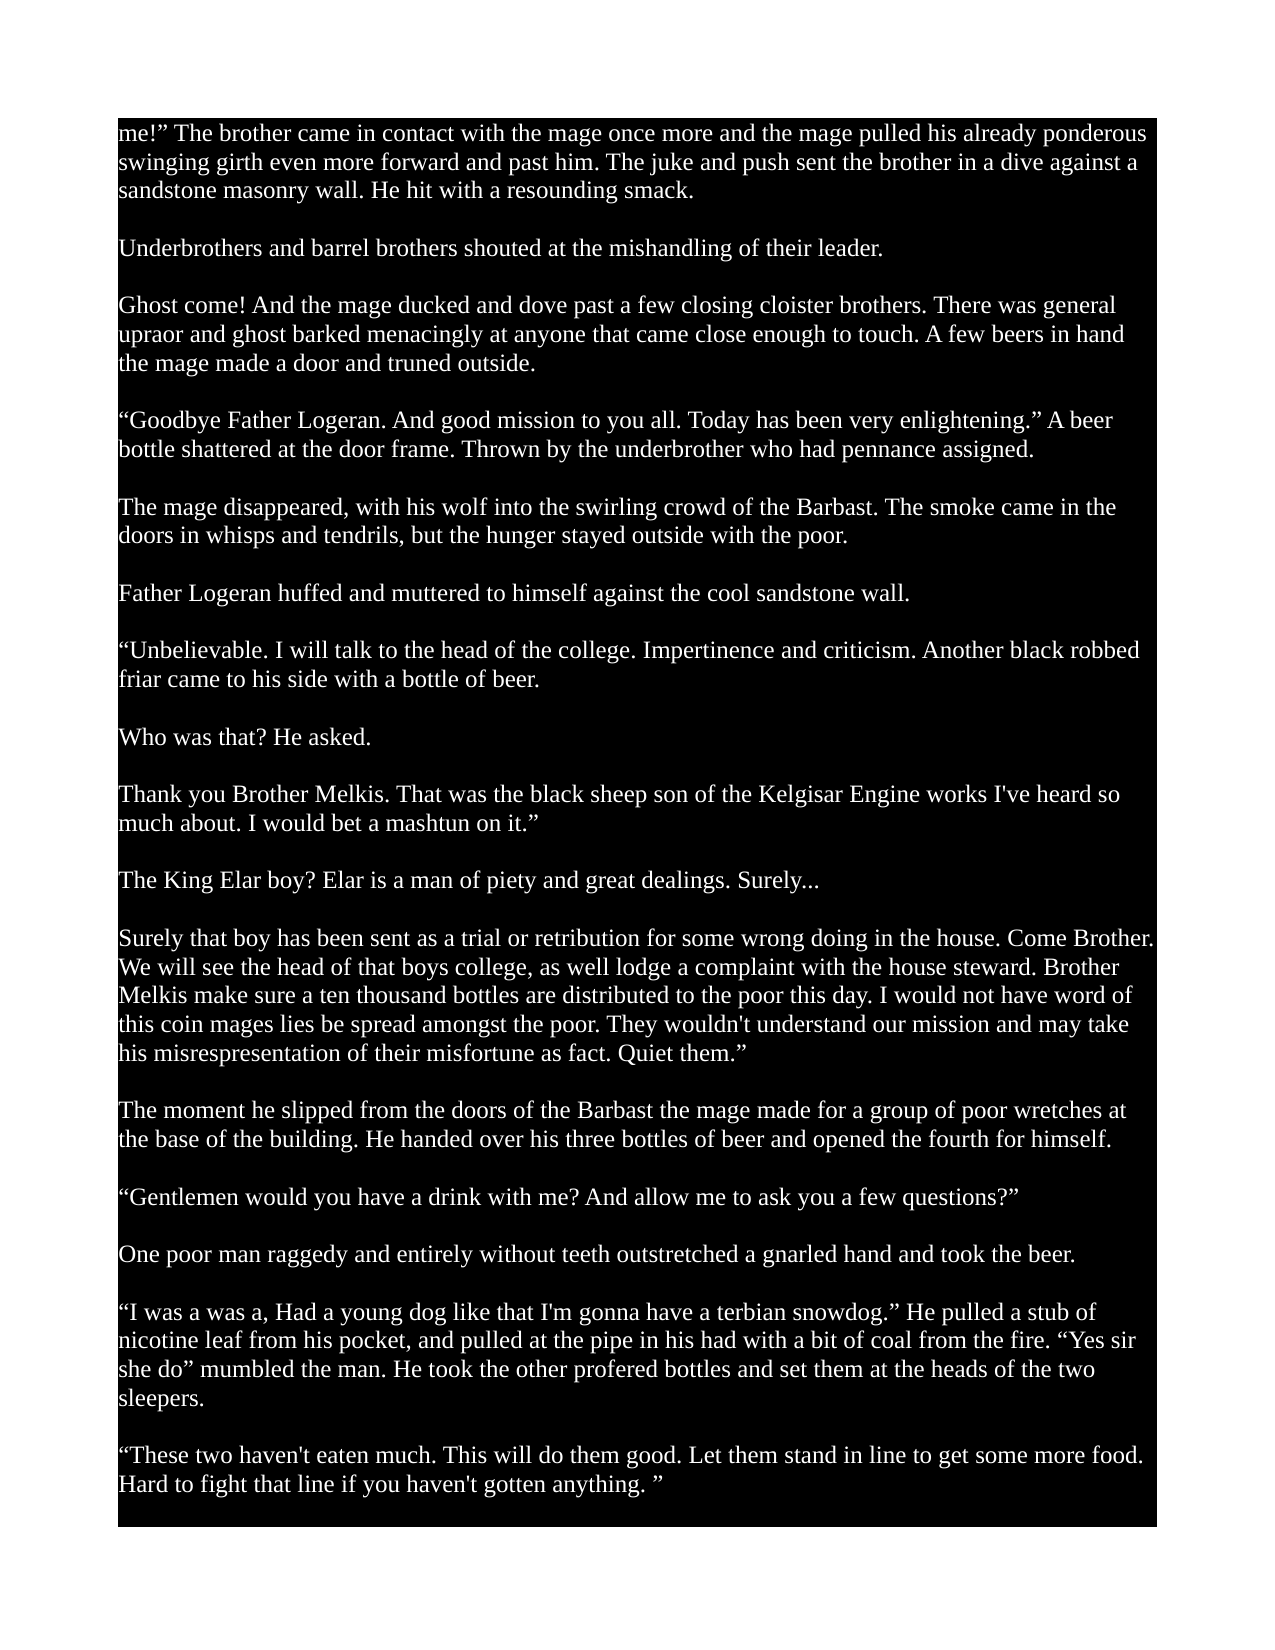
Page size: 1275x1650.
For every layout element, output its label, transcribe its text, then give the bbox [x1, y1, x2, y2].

text me!” The brother came in contact with the mage once more and the mage pulled his already ponderous swinging girth even more forward and past him. The juke and push sent the brother in a dive against a sandstone masonry wall. He hit with a resounding smack. [118, 118, 1157, 204]
text Father Logeran huffed and muttered to himself against the cool sandstone wall. “Unbelievable. I will talk to the head of the college. Impertinence and criticism. Another black robbed friar came to his side with a bottle of beer. Who was that? He asked. Thank you Brother Melkis. That was the black sheep son of the Kelgisar Engine works I've heard so much about. I would bet a mashtun on it.” The King Elar boy? Elar is a man of piety and great dealings. Surely... Surely that boy has been sent as a trial or retribution for some wrong doing in the house. Come Brother. We will see the head of that boys college, as well lodge a complaint with the house steward. Brother Melkis make sure a ten thousand bottles are distributed to the poor this day. I would not have word of this coin mages lies be spread amongst the poor. They wouldn't understand our mission and may take his misrespresentation of their misfortune as fact. Quiet them.” The moment he slipped from the doors of the Barbast the mage made for a group of poor wretches at the base of the building. He handed over his three bottles of beer and opened the fourth for himself. “Gentlemen would you have a drink with me? And allow me to ask you a few questions?” One poor man raggedy and entirely without teeth outstretched a gnarled hand and took the beer. “I was a was a, Had a young dog like that I'm gonna have a terbian snowdog.” He pulled a stub of nicotine leaf from his pocket, and pulled at the pipe in his had with a bit of coal from the fire. “Yes sir she do” mumbled the man. He took the other profered bottles and set them at the heads of the two sleepers. “These two haven't eaten much. This will do them good. Let them stand in line to get some more food. Hard to fight that line if you haven't gotten anything. ” [118, 578, 1157, 1527]
text Ghost come! And the mage ducked and dove past a few closing cloister brothers. There was general upraor and ghost barked menacingly at anyone that came close enough to touch. A few beers in hand the mage made a door and truned outside. “Goodbye Father Logeran. And good mission to you all. Today has been very enlightening.” A beer bottle shattered at the door frame. Thrown by the underbrother who had pennance assigned. [118, 291, 1157, 463]
text The mage disappeared, with his wolf into the swirling crowd of the Barbast. The smoke came in the doors in whisps and tendrils, but the hunger stayed outside with the poor. [118, 492, 1157, 549]
text Underbrothers and barrel brothers shouted at the mishandling of their leader. [118, 233, 1157, 262]
